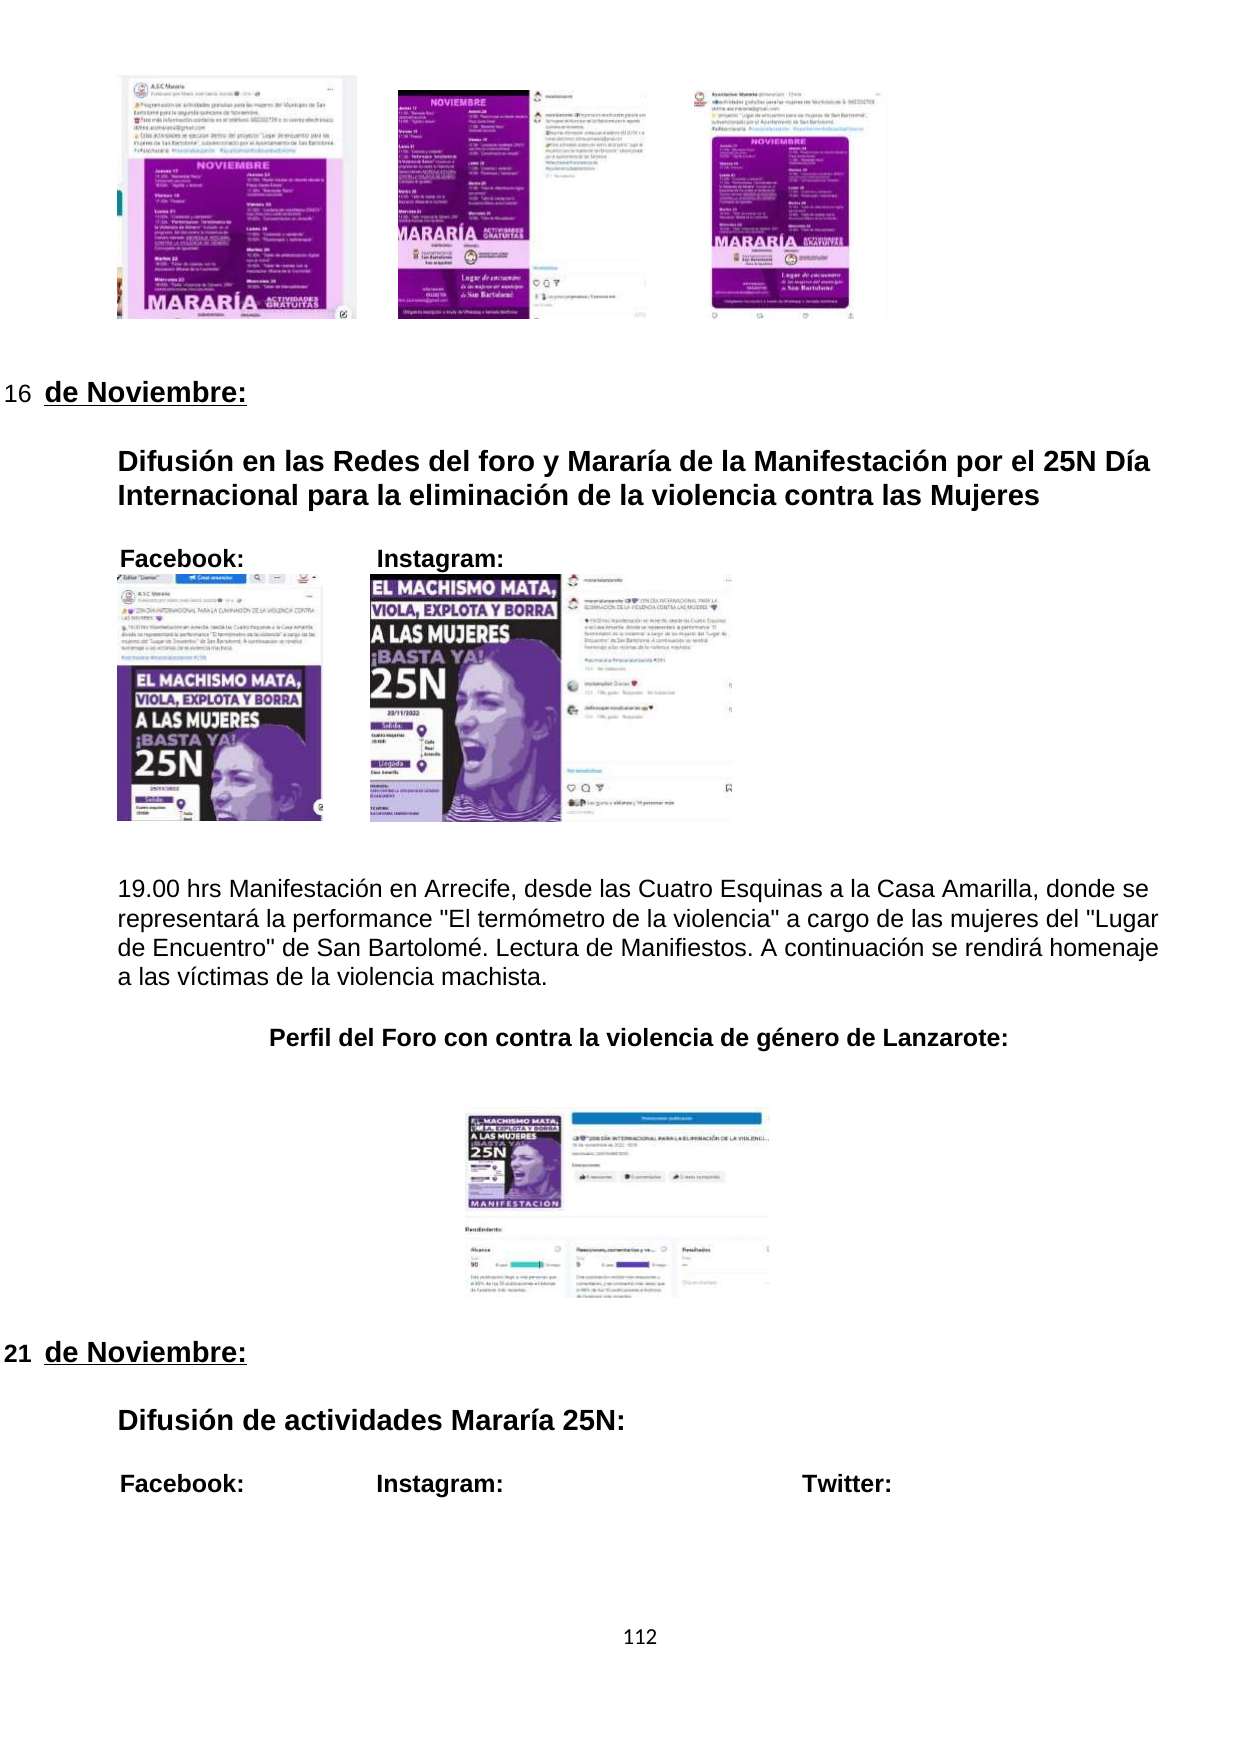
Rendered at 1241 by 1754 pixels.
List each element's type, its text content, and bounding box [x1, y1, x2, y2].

text Facebook: Instagram: Twitter: [119, 1469, 1192, 1497]
text Difusión de actividades Mararía 25N: [117, 1403, 1167, 1437]
list de Noviembre: [4, 1335, 1079, 1368]
text Perfil del Foro con contra la violencia de género de Lanzarote: [45, 1023, 1240, 1051]
list de Noviembre: [4, 375, 1079, 409]
text Difusión en las Redes del foro y Mararía de la Manifestación por el 25N Día Internacional para la eliminación de la violencia contra las Mujeres [117, 444, 1167, 512]
text Facebook: Instagram: [119, 544, 843, 572]
text 19.00 hrs Manifestación en Arrecife, desde las Cuatro Esquinas a la Casa Amarilla, donde se representará la performance "El termómetro de la violencia" a cargo de las mujeres del "Lugar de Encuentro" de San Bartolomé. Lectura de Manifiestos. A continuación se rendirá homenaje a las víctimas de la violencia machista. [117, 874, 1167, 991]
